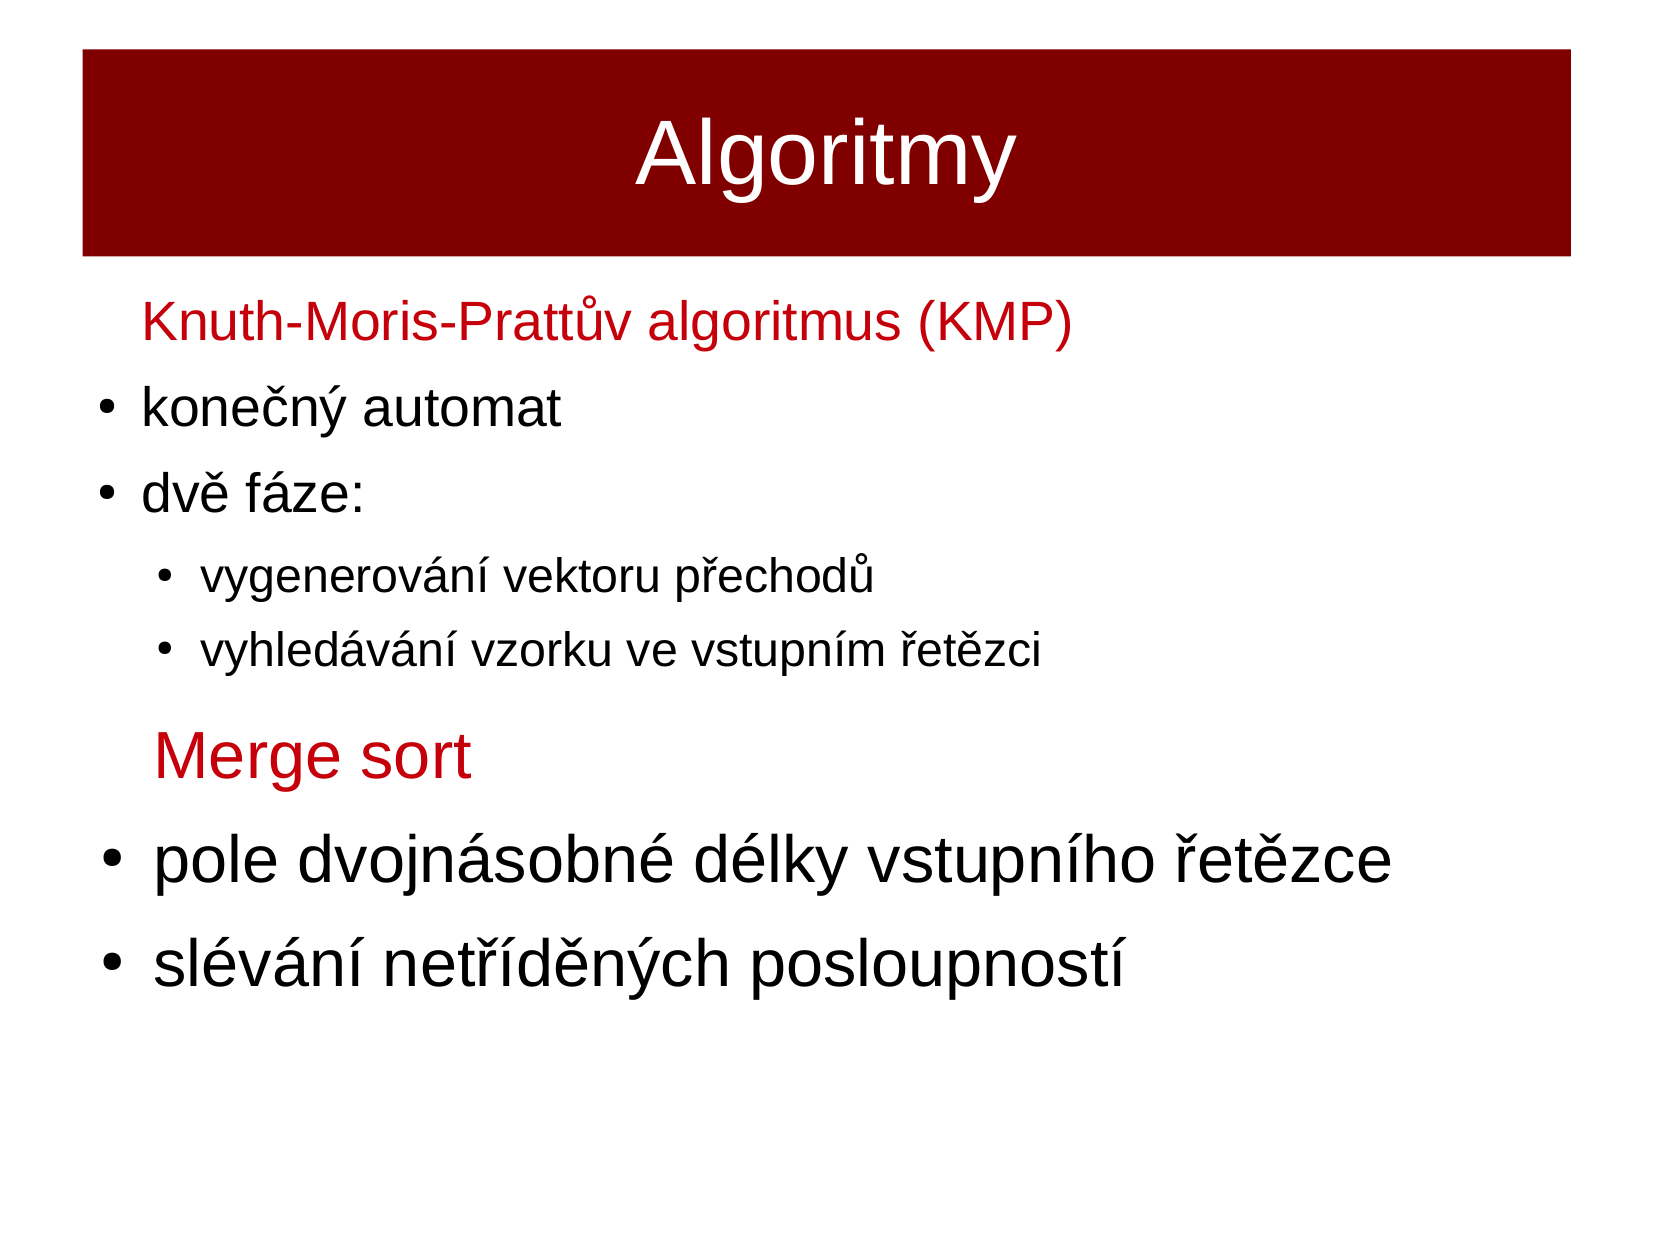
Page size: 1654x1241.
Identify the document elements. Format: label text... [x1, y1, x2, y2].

list Knuth-Moris-Prattův algoritmus (KMP) konečný automat dvě fáze: vygenerování vektoru přechodů vyhledávání vzorku ve vstupním řetězci [82, 290, 1571, 681]
list Merge sort pole dvojnásobné délky vstupního řetězce slévání netříděných posloupností [82, 717, 1571, 1109]
title Algoritmy [82, 49, 1571, 257]
